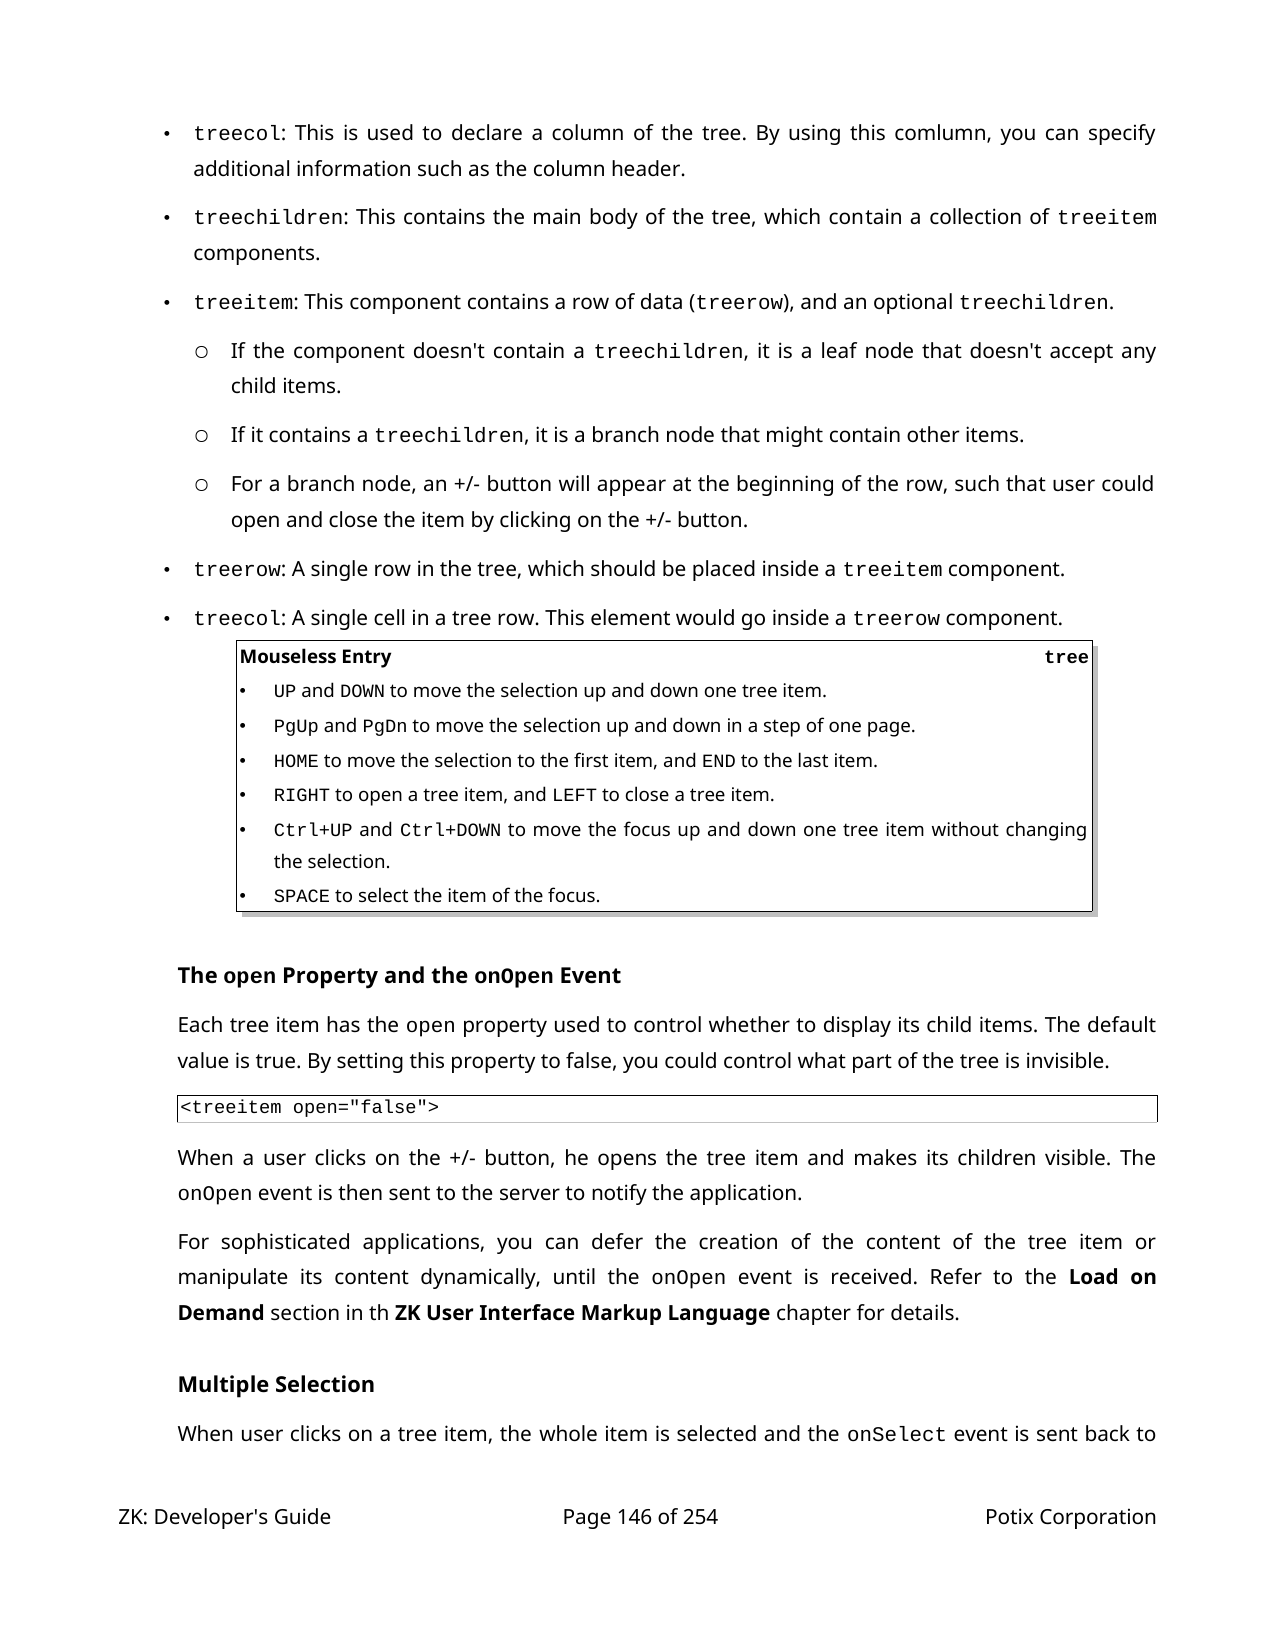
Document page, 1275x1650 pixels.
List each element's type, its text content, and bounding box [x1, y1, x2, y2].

list treecol: A single cell in a tree row. This element would go inside a treerow component. [164, 603, 1157, 631]
list RIGHT to open a tree item, and LEFT to close a tree item. [237, 778, 1092, 807]
list Ctrl+UP and Ctrl+DOWN to move the focus up and down one tree item without changing the selection. [237, 813, 1092, 874]
text <treeitem open="false"> [178, 1096, 1157, 1122]
list treerow: A single row in the tree, which should be placed inside a treeitem component. [164, 554, 1157, 582]
list treechildren: This contains the main body of the tree, which contain a collection of treeitem components. [164, 202, 1157, 266]
list HOME to move the selection to the first item, and END to the last item. [237, 744, 1092, 773]
list PgUp and PgDn to move the selection up and down in a step of one page. [237, 709, 1092, 738]
subtitle The open Property and the onOpen Event [177, 960, 1157, 990]
list SPACE to select the item of the focus. [237, 879, 1092, 911]
text For sophisticated applications, you can defer the creation of the content of the tree item or manipulate its content dynamically, until the onOpen event is received. Refer to the Load on Demand section in th ZK User Interface Markup Language chapter for details. [177, 1227, 1157, 1326]
list treecol: This is used to declare a column of the tree. By using this comlumn, you can specify additional information such as the column header. [164, 118, 1157, 182]
text When user clicks on a tree item, the whole item is selected and the onSelect event is sent back to [177, 1419, 1157, 1448]
text When a user clicks on the +/- button, he opens the tree item and makes its children visible. The onOpen event is then sent to the server to notify the application. [177, 1143, 1157, 1207]
text Each tree item has the open property used to control whether to display its child items. The default value is true. By setting this property to false, you could control what part of the tree is invisible. [177, 1011, 1157, 1074]
list treeitem: This component contains a row of data (treerow), and an optional treechildren. [164, 287, 1157, 315]
subtitle Multiple Selection [177, 1369, 1157, 1399]
list UP and DOWN to move the selection up and down one tree item. [237, 675, 1092, 703]
list If it contains a treechildren, it is a branch node that might contain other items. [193, 420, 1157, 449]
list For a branch node, an +/- button will appear at the beginning of the row, such that user could open and close the item by clicking on the +/- button. [193, 469, 1157, 533]
text Mouseless Entry tree [237, 641, 1092, 669]
list If the component doesn't contain a treechildren, it is a leaf node that doesn't accept any child items. [193, 336, 1157, 400]
